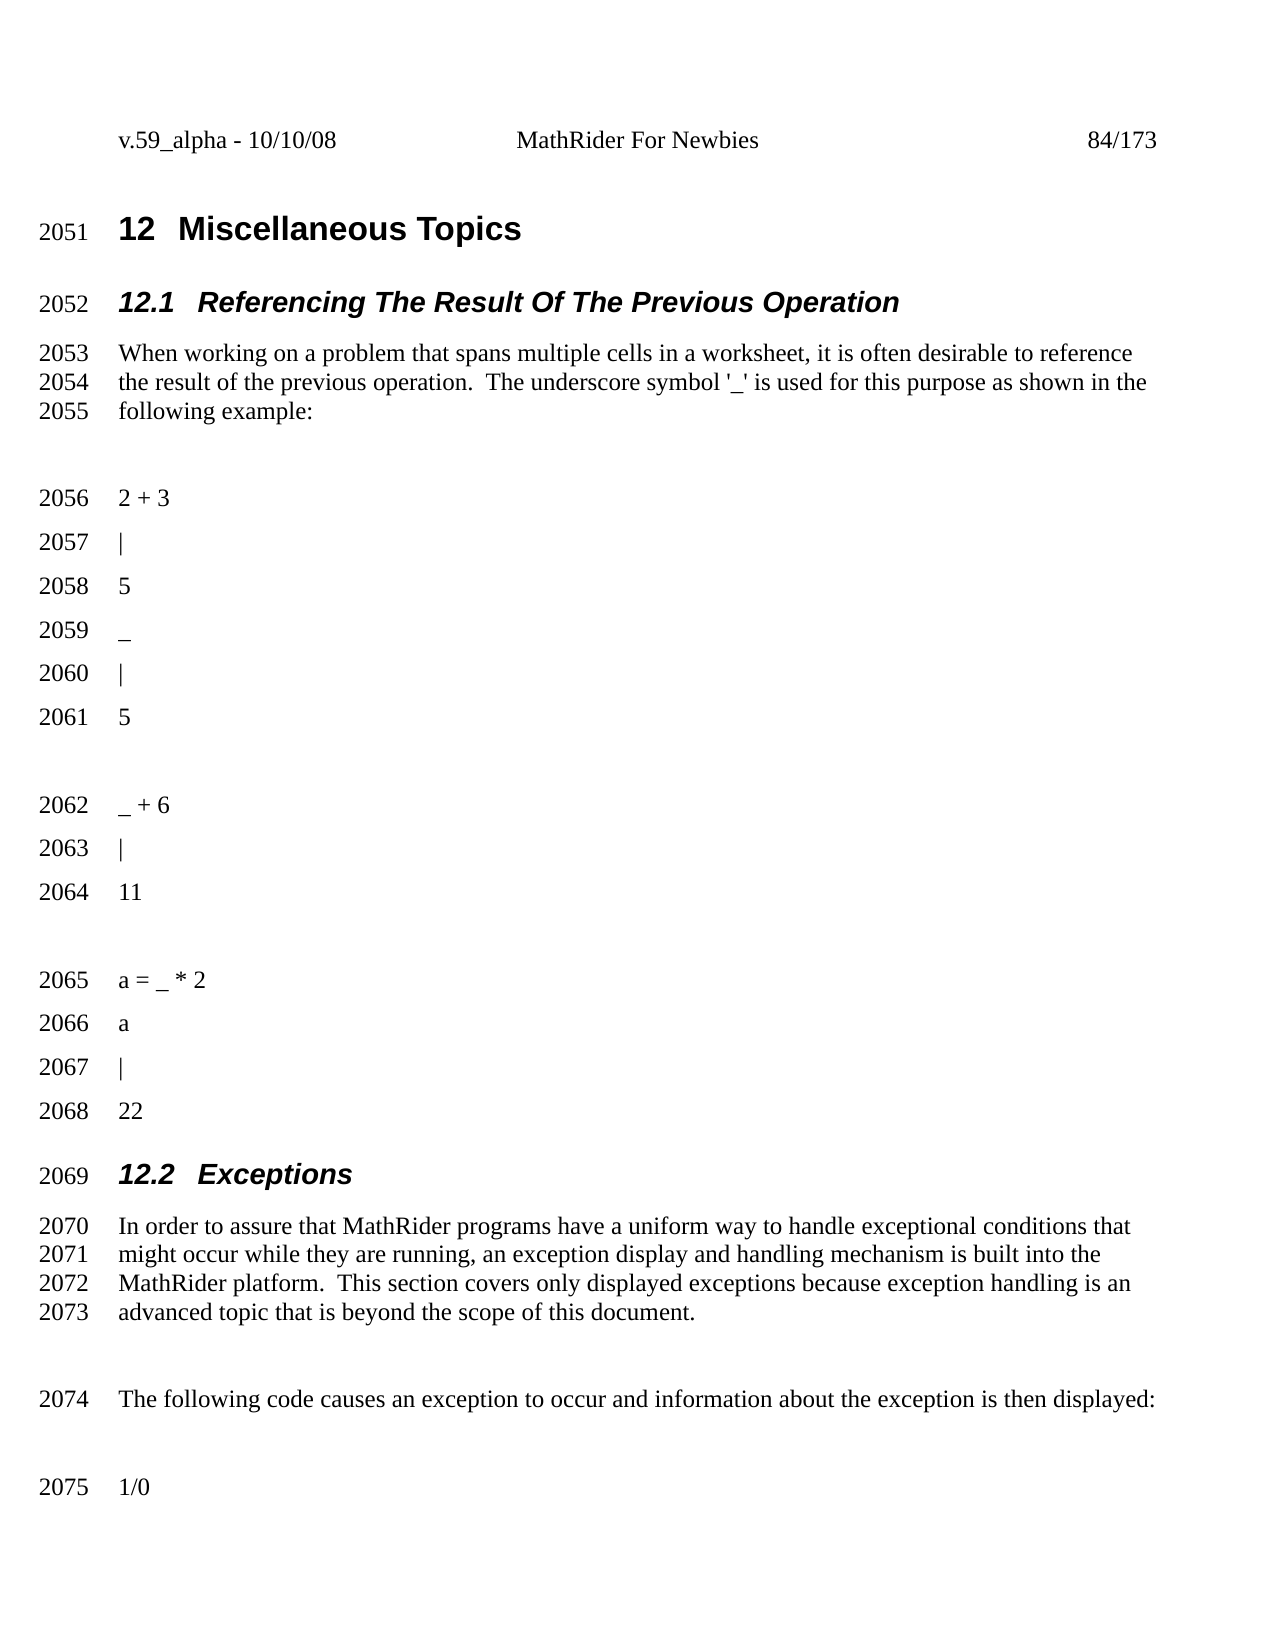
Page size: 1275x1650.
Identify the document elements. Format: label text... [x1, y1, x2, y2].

subtitle Exceptions [118, 1157, 1157, 1191]
text 22 [118, 1096, 1157, 1125]
text _ [118, 615, 1157, 643]
text 2 + 3 [118, 483, 1157, 512]
text 11 [118, 877, 1157, 906]
text 1/0 [118, 1472, 1157, 1501]
text | [118, 658, 1157, 687]
text When working on a problem that spans multiple cells in a worksheet, it is often desirable to reference the result of the previous operation. The underscore symbol '_' is used for this purpose as shown in the following example: [118, 338, 1157, 425]
text 5 [118, 571, 1157, 600]
text | [118, 527, 1157, 556]
text _ + 6 [118, 790, 1157, 818]
text a [118, 1008, 1157, 1037]
text The following code causes an exception to occur and information about the exception is then displayed: [118, 1384, 1157, 1413]
text | [118, 1052, 1157, 1081]
subtitle Referencing The Result Of The Previous Operation [118, 285, 1157, 318]
text | [118, 833, 1157, 862]
subtitle Miscellaneous Topics [118, 209, 1157, 247]
text a = _ * 2 [118, 965, 1157, 993]
text 5 [118, 702, 1157, 731]
text In order to assure that MathRider programs have a uniform way to handle exceptional conditions that might occur while they are running, an exception display and handling mechanism is built into the MathRider platform. This section covers only displayed exceptions because exception handling is an advanced topic that is beyond the scope of this document. [118, 1211, 1157, 1326]
